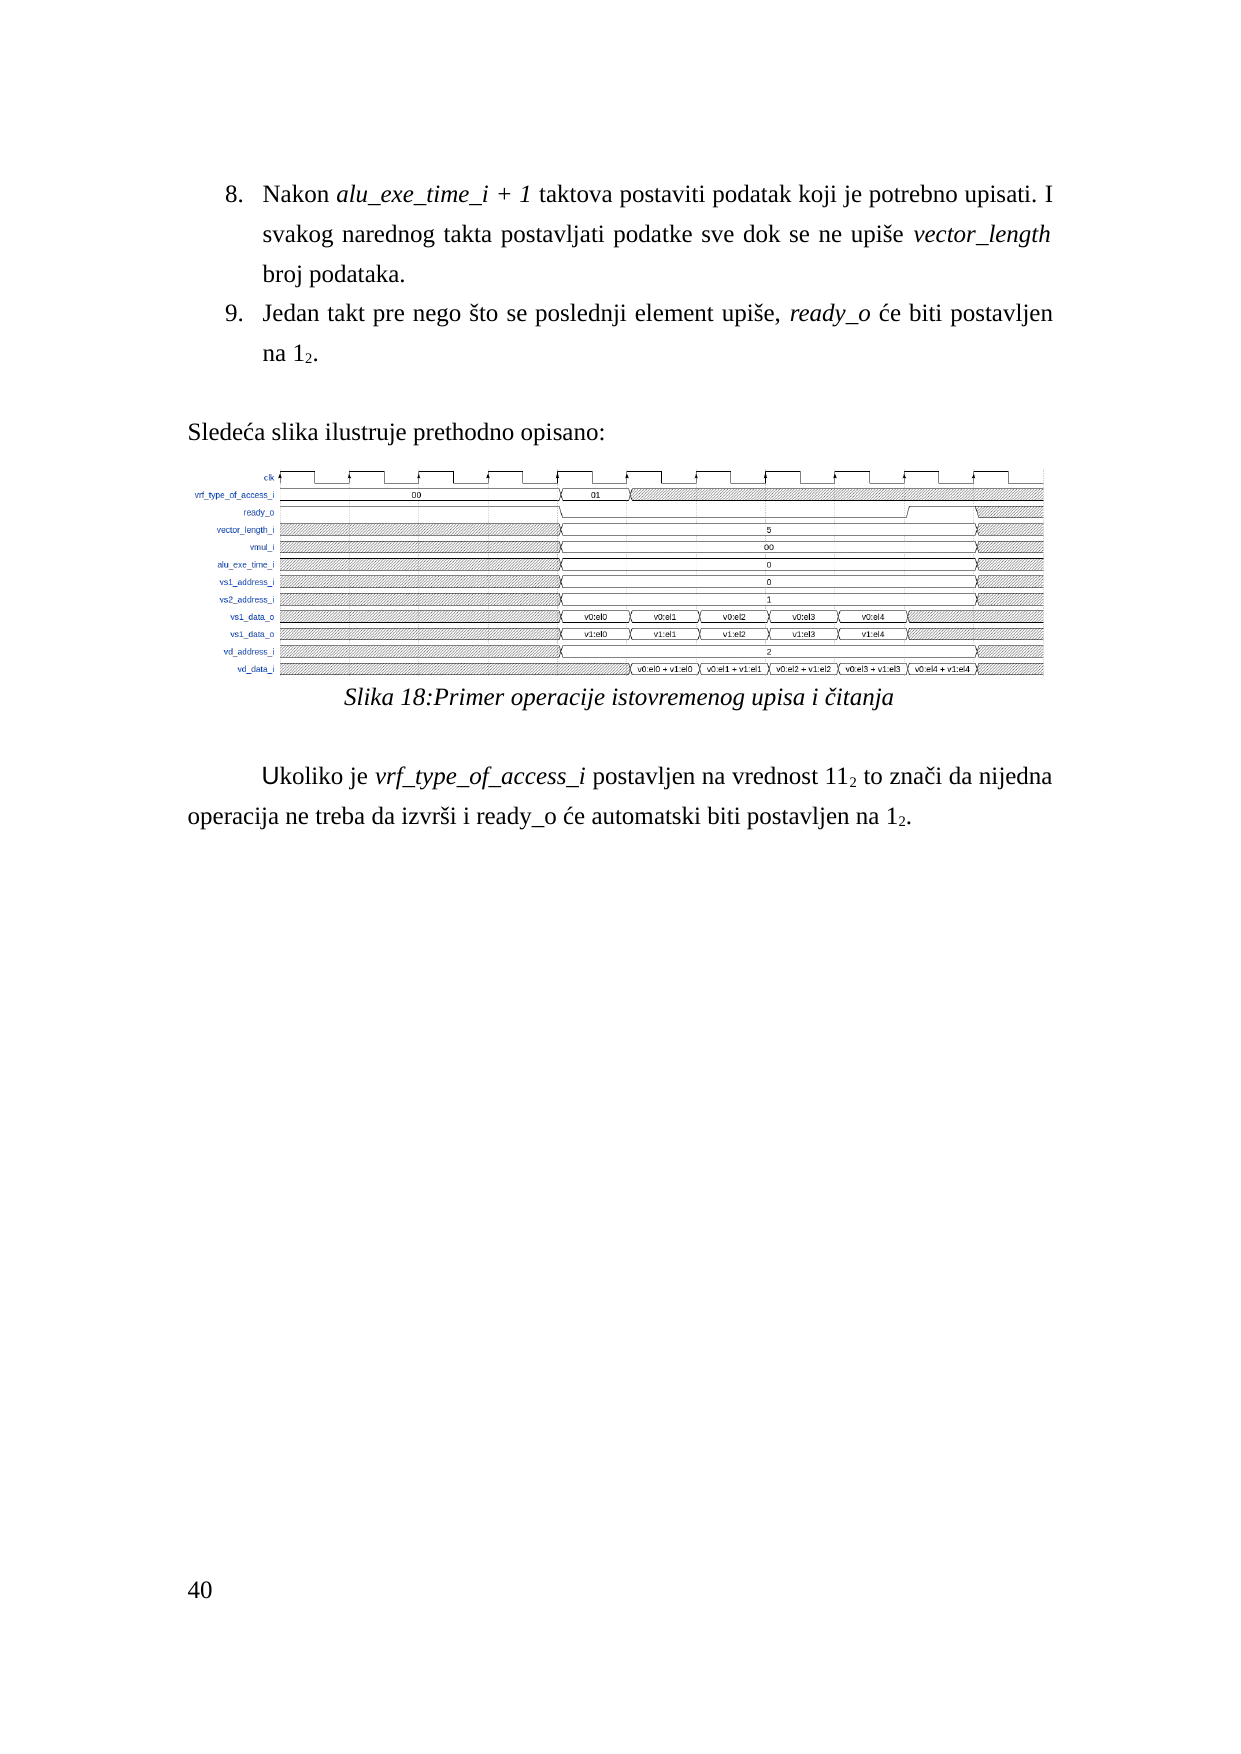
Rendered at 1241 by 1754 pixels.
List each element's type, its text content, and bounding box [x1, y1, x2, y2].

picture [187, 469, 1053, 677]
list Jedan takt pre nego što se poslednji element upiše, ready_o će biti postavljen na 12. [225, 298, 1053, 367]
text Slika 18:Primer operacije istovremenog upisa i čitanja [187, 677, 1053, 711]
list Nakon alu_exe_time_i + 1 taktova postaviti podatak koji je potrebno upisati. I svakog narednog takta postavljati podatke sve dok se ne upiše vector_length broj podataka. [225, 179, 1053, 287]
text Ukoliko je vrf_type_of_access_i postavljen na vrednost 112 to znači da nijedna operacija ne treba da izvrši i ready_o će automatski biti postavljen na 12. [187, 761, 1053, 830]
text Sledeća slika ilustruje prethodno opisano: [187, 417, 1053, 446]
